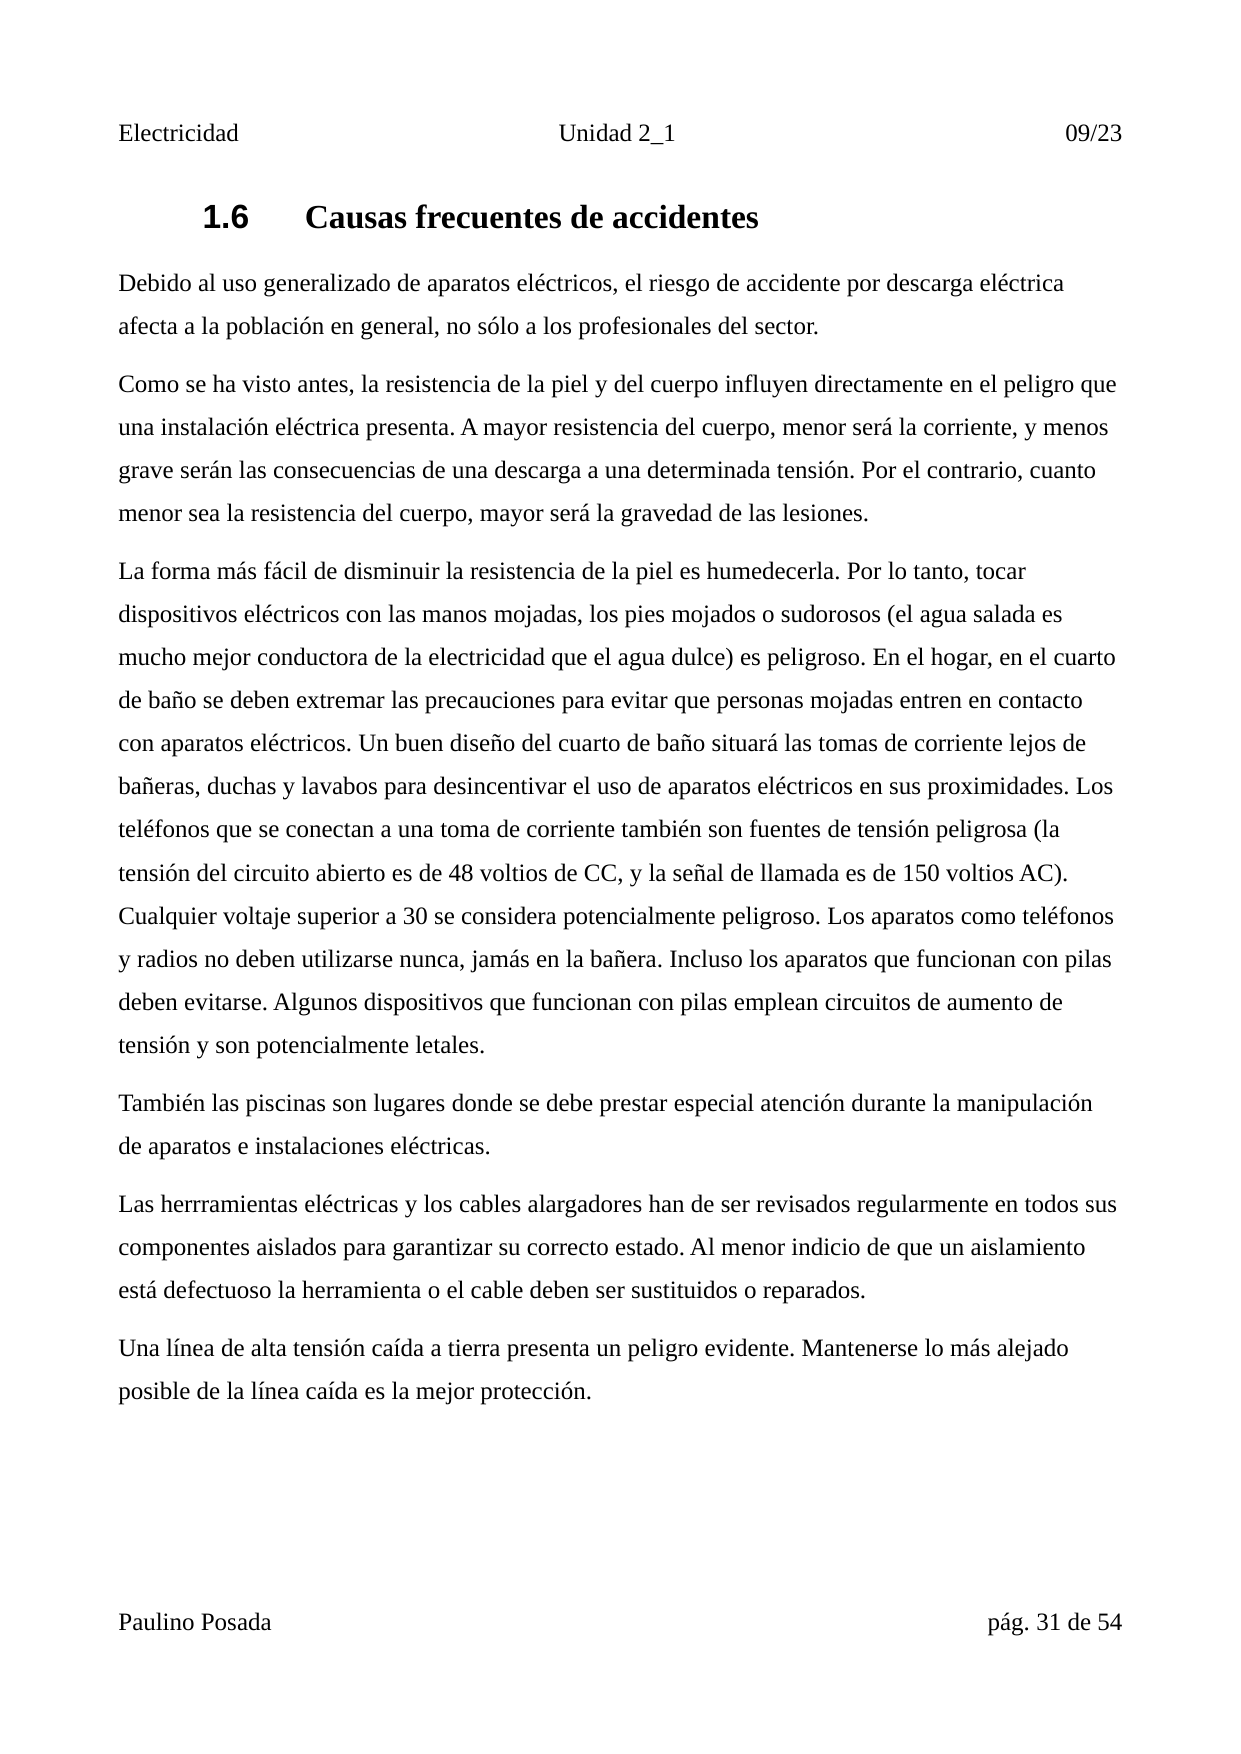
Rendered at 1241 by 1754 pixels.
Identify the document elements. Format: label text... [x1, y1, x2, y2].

text La forma más fácil de disminuir la resistencia de la piel es humedecerla. Por lo tanto, tocar dispositivos eléctricos con las manos mojadas, los pies mojados o sudorosos (el agua salada es mucho mejor conductora de la electricidad que el agua dulce) es peligroso. En el hogar, en el cuarto de baño se deben extremar las precauciones para evitar que personas mojadas entren en contacto con aparatos eléctricos. Un buen diseño del cuarto de baño situará las tomas de corriente lejos de bañeras, duchas y lavabos para desincentivar el uso de aparatos eléctricos en sus proximidades. Los teléfonos que se conectan a una toma de corriente también son fuentes de tensión peligrosa (la tensión del circuito abierto es de 48 voltios de CC, y la señal de llamada es de 150 voltios AC). Cualquier voltaje superior a 30 se considera potencialmente peligroso. Los aparatos como teléfonos y radios no deben utilizarse nunca, jamás en la bañera. Incluso los aparatos que funcionan con pilas deben evitarse. Algunos dispositivos que funcionan con pilas emplean circuitos de aumento de tensión y son potencialmente letales. [118, 556, 1122, 1059]
subtitle Causas frecuentes de accidentes [193, 197, 1122, 236]
text También las piscinas son lugares donde se debe prestar especial atención durante la manipulación de aparatos e instalaciones eléctricas. [118, 1088, 1122, 1160]
text Debido al uso generalizado de aparatos eléctricos, el riesgo de accidente por descarga eléctrica afecta a la población en general, no sólo a los profesionales del sector. [118, 268, 1122, 340]
text Como se ha visto antes, la resistencia de la piel y del cuerpo influyen directamente en el peligro que una instalación eléctrica presenta. A mayor resistencia del cuerpo, menor será la corriente, y menos grave serán las consecuencias de una descarga a una determinada tensión. Por el contrario, cuanto menor sea la resistencia del cuerpo, mayor será la gravedad de las lesiones. [118, 369, 1122, 527]
text Las herrramientas eléctricas y los cables alargadores han de ser revisados regularmente en todos sus componentes aislados para garantizar su correcto estado. Al menor indicio de que un aislamiento está defectuoso la herramienta o el cable deben ser sustituidos o reparados. [118, 1189, 1122, 1304]
text Una línea de alta tensión caída a tierra presenta un peligro evidente. Mantenerse lo más alejado posible de la línea caída es la mejor protección. [118, 1333, 1122, 1404]
